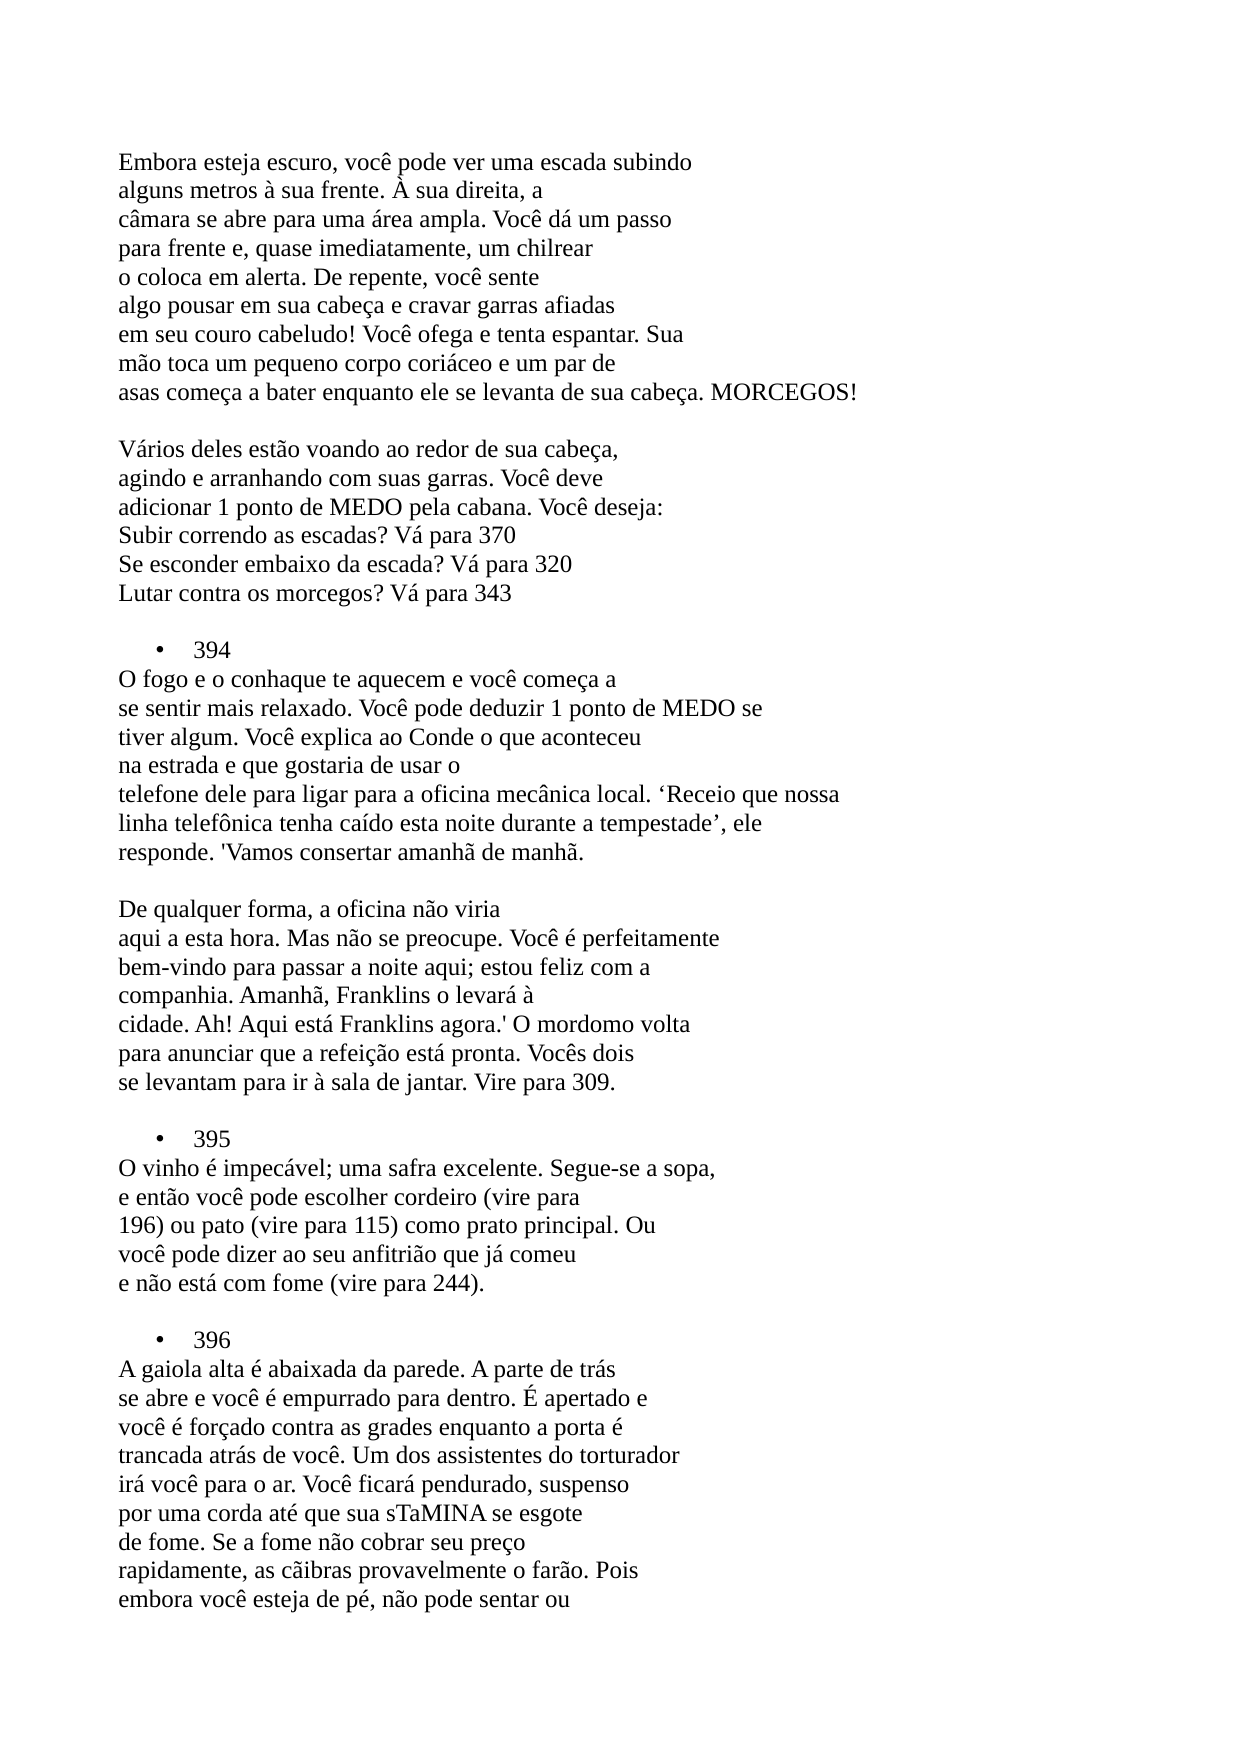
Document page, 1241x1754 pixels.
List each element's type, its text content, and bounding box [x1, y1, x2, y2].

text por uma corda até que sua sTaMINA se esgote [118, 1498, 1122, 1527]
text 196) ou pato (vire para 115) como prato principal. Ou [118, 1211, 1122, 1239]
text asas começa a bater enquanto ele se levanta de sua cabeça. MORCEGOS! [118, 377, 1122, 406]
list 395 [156, 1124, 1122, 1153]
text e ​​então você pode escolher cordeiro (vire para [118, 1182, 1122, 1211]
text para anunciar que a refeição está pronta. Vocês dois [118, 1038, 1122, 1067]
text se abre e você é empurrado para dentro. É apertado e [118, 1383, 1122, 1412]
text para frente e, quase imediatamente, um chilrear [118, 233, 1122, 262]
text De qualquer forma, a oficina não viria [118, 894, 1122, 923]
text telefone dele para ligar para a oficina mecânica local. ‘Receio que nossa [118, 779, 1122, 808]
text responde. 'Vamos consertar amanhã de manhã. [118, 837, 1122, 866]
text se sentir mais relaxado. Você pode deduzir 1 ponto de MEDO se [118, 693, 1122, 722]
text e ​​não está com fome (vire para 244). [118, 1268, 1122, 1297]
list 396 [156, 1326, 1122, 1354]
text irá você para o ar. Você ficará pendurado, suspenso [118, 1469, 1122, 1498]
text Vários deles estão voando ao redor de sua cabeça, [118, 434, 1122, 463]
text O vinho é impecável; uma safra excelente. Segue-se a sopa, [118, 1153, 1122, 1182]
text agindo e arranhando com suas garras. Você deve [118, 463, 1122, 492]
text você é forçado contra as grades enquanto a porta é [118, 1412, 1122, 1441]
text linha telefônica tenha caído esta noite durante a tempestade’, ele [118, 808, 1122, 837]
text rapidamente, as cãibras provavelmente o farão. Pois [118, 1556, 1122, 1584]
text câmara se abre para uma área ampla. Você dá um passo [118, 204, 1122, 233]
text companhia. Amanhã, Franklins o levará à [118, 981, 1122, 1009]
text se levantam para ir à sala de jantar. Vire para 309. [118, 1067, 1122, 1096]
text tiver algum. Você explica ao Conde o que aconteceu [118, 722, 1122, 751]
text Embora esteja escuro, você pode ver uma escada subindo [118, 147, 1122, 176]
text mão toca um pequeno corpo coriáceo e um par de [118, 348, 1122, 377]
text A gaiola alta é abaixada da parede. A parte de trás [118, 1354, 1122, 1383]
text alguns metros à sua frente. À sua direita, a [118, 176, 1122, 204]
text Lutar contra os morcegos? Vá para 343 [118, 578, 1122, 607]
text você pode dizer ao seu anfitrião que já comeu [118, 1239, 1122, 1268]
text em seu couro cabeludo! Você ofega e tenta espantar. Sua [118, 319, 1122, 348]
text aqui a esta hora. Mas não se preocupe. Você é perfeitamente [118, 923, 1122, 952]
text cidade. Ah! Aqui está Franklins agora.' O mordomo volta [118, 1009, 1122, 1038]
text O fogo e o conhaque te aquecem e você começa a [118, 664, 1122, 693]
text Subir correndo as escadas? Vá para 370 [118, 521, 1122, 549]
text o coloca em alerta. De repente, você sente [118, 262, 1122, 291]
text Se esconder embaixo da escada? Vá para 320 [118, 549, 1122, 578]
list 394 [156, 636, 1122, 664]
text na estrada e que gostaria de usar o [118, 751, 1122, 779]
text de fome. Se a fome não cobrar seu preço [118, 1527, 1122, 1556]
text algo pousar em sua cabeça e cravar garras afiadas [118, 291, 1122, 319]
text embora você esteja de pé, não pode sentar ou [118, 1584, 1122, 1613]
text adicionar 1 ponto de MEDO pela cabana. Você deseja: [118, 492, 1122, 521]
text trancada atrás de você. Um dos assistentes do torturador [118, 1441, 1122, 1469]
text bem-vindo para passar a noite aqui; estou feliz com a [118, 952, 1122, 981]
